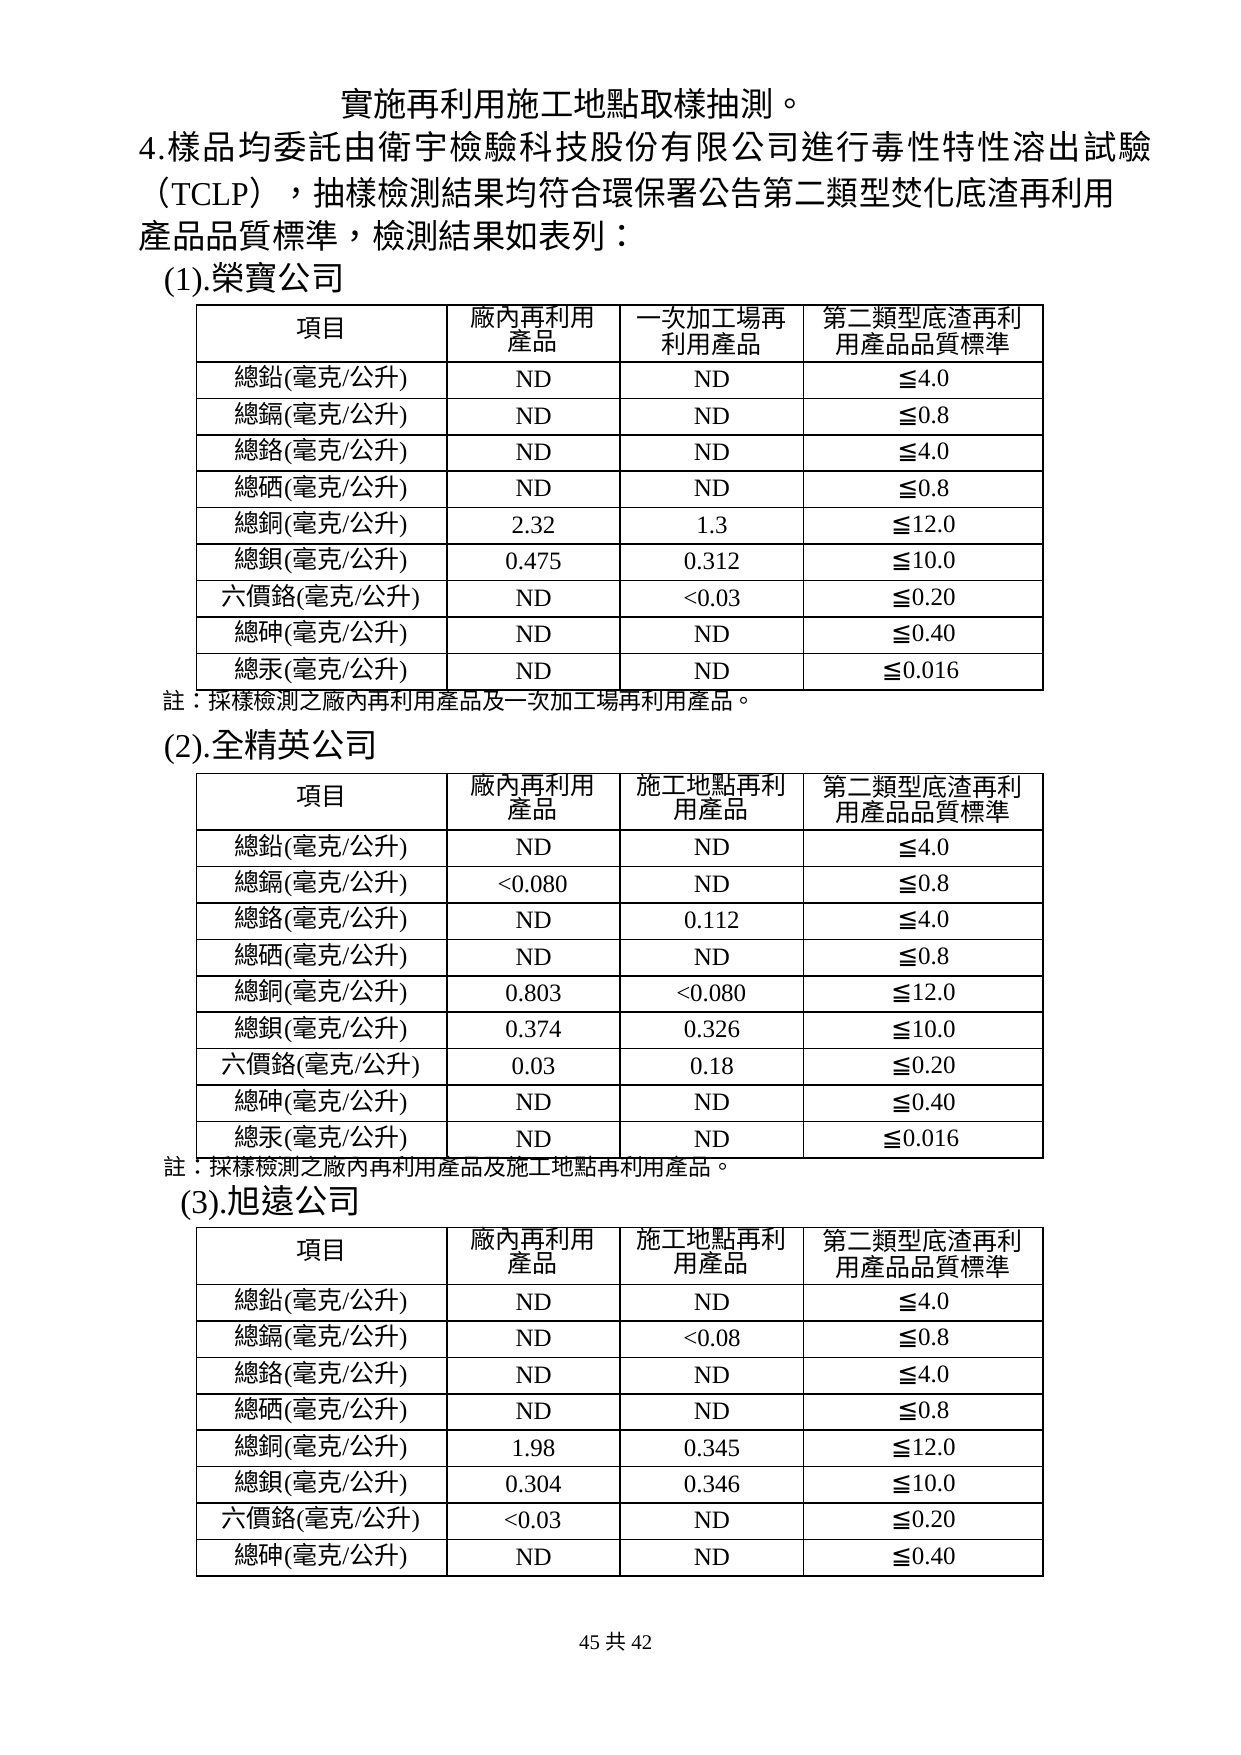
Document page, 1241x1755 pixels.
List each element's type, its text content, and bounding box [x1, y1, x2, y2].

table_cell 六價鉻(毫克/公升) [197, 1504, 446, 1538]
table_cell ND [448, 618, 619, 652]
table_cell ND [621, 1358, 803, 1393]
table_cell 0.03 [448, 1049, 619, 1084]
table_cell 0.803 [448, 977, 619, 1011]
table_cell ≦0.20 [804, 1049, 1042, 1084]
table_cell ND [448, 1358, 619, 1393]
table_cell ≦4.0 [804, 1285, 1042, 1320]
table_cell 總汞(毫克/公升) [197, 654, 446, 689]
table_cell ≦0.40 [804, 1086, 1042, 1121]
table_cell 總鎘(毫克/公升) [197, 399, 446, 434]
table_header 施工地點再利 用產品 [621, 774, 803, 829]
table_cell ≦0.8 [804, 1395, 1042, 1429]
table_cell 0.112 [621, 904, 803, 938]
table_cell 總銅(毫克/公升) [197, 1431, 446, 1466]
table_cell ≦4.0 [804, 436, 1042, 470]
table_cell 總銅(毫克/公升) [197, 508, 446, 543]
text 註：採樣檢測之廠內再利用產品及一次加工場再利用產品。 [162, 690, 1166, 714]
table_header 施工地點再利 用產品 [621, 1228, 803, 1283]
table_cell 總鋇(毫克/公升) [197, 545, 446, 579]
table_cell ND [621, 940, 803, 975]
table_cell ND [621, 399, 803, 434]
table_cell ≦4.0 [804, 904, 1042, 938]
table_cell ≦0.8 [804, 867, 1042, 902]
table_cell ≦4.0 [804, 831, 1042, 866]
table_cell 總硒(毫克/公升) [197, 940, 446, 975]
table_header 第二類型底渣再利 用產品品質標準 [804, 1228, 1042, 1283]
table_cell 總銅(毫克/公升) [197, 977, 446, 1011]
table_cell 總砷(毫克/公升) [197, 1540, 446, 1575]
table_cell 總鎘(毫克/公升) [197, 867, 446, 902]
table_cell ND [448, 1540, 619, 1575]
table_cell 總汞(毫克/公升) [197, 1122, 446, 1157]
table_cell ND [448, 436, 619, 470]
text (2).全精英公司 [164, 722, 1166, 767]
table_cell ND [448, 1322, 619, 1356]
table_header 項目 [197, 306, 446, 361]
text (3).旭遠公司 [180, 1180, 1166, 1222]
table_header 項目 [197, 774, 446, 829]
table_header 第二類型底渣再利 用產品品質標準 [804, 774, 1042, 829]
table_cell ≦0.8 [804, 940, 1042, 975]
table_cell 六價鉻(毫克/公升) [197, 1049, 446, 1084]
table_cell ≦12.0 [804, 508, 1042, 543]
table_cell ≦10.0 [804, 1467, 1042, 1502]
table_cell ND [621, 867, 803, 902]
table_cell ≦0.40 [804, 1540, 1042, 1575]
table_cell ≦0.016 [804, 654, 1042, 689]
table_cell 六價鉻(毫克/公升) [197, 581, 446, 616]
text (1).榮寶公司 [164, 257, 1166, 299]
table_cell ≦0.8 [804, 472, 1042, 507]
text 4.樣品均委託由衛宇檢驗科技股份有限公司進行毒性特性溶出試驗 [139, 125, 1166, 168]
table_cell ND [621, 436, 803, 470]
table_header 廠內再利用 產品 [448, 306, 619, 361]
table_cell 1.3 [621, 508, 803, 543]
table_cell 總鉛(毫克/公升) [197, 1285, 446, 1320]
table_cell ND [448, 940, 619, 975]
table_cell ≦0.40 [804, 618, 1042, 652]
table_cell ND [448, 654, 619, 689]
table_cell ND [448, 904, 619, 938]
table_cell ND [621, 1540, 803, 1575]
table_cell 0.312 [621, 545, 803, 579]
table_cell ≦12.0 [804, 1431, 1042, 1466]
table_cell ND [448, 1086, 619, 1121]
table_cell 2.32 [448, 508, 619, 543]
table_cell ≦10.0 [804, 1013, 1042, 1048]
table_cell 總鋇(毫克/公升) [197, 1013, 446, 1048]
table_cell 總鉛(毫克/公升) [197, 363, 446, 397]
table_header 廠內再利用 產品 [448, 1228, 619, 1283]
table_cell ND [621, 1504, 803, 1538]
table_cell ≦4.0 [804, 1358, 1042, 1393]
table_cell ND [448, 1122, 619, 1157]
table_cell 總鉻(毫克/公升) [197, 436, 446, 470]
table_cell ND [621, 1395, 803, 1429]
table_cell ≦0.8 [804, 399, 1042, 434]
table_cell 總鉻(毫克/公升) [197, 1358, 446, 1393]
table_cell <0.08 [621, 1322, 803, 1356]
table_cell ND [448, 581, 619, 616]
table_cell ≦0.20 [804, 581, 1042, 616]
table_cell 0.326 [621, 1013, 803, 1048]
table_cell ≦10.0 [804, 545, 1042, 579]
table_cell ND [621, 831, 803, 866]
table_cell ND [621, 472, 803, 507]
table_cell <0.03 [448, 1504, 619, 1538]
text 註：採樣檢測之廠內再利用產品及施工地點再利用產品。 [164, 1158, 1166, 1180]
table_cell 0.345 [621, 1431, 803, 1466]
table_header 第二類型底渣再利 用產品品質標準 [804, 306, 1042, 361]
table_cell <0.03 [621, 581, 803, 616]
table_cell ND [448, 472, 619, 507]
table_cell 0.475 [448, 545, 619, 579]
table_cell ≦0.20 [804, 1504, 1042, 1538]
table_cell ND [621, 654, 803, 689]
table_cell 總硒(毫克/公升) [197, 1395, 446, 1429]
table_cell ND [448, 399, 619, 434]
table_cell 總鎘(毫克/公升) [197, 1322, 446, 1356]
table_header 一次加工場再 利用產品 [621, 306, 803, 361]
table_cell 總鉛(毫克/公升) [197, 831, 446, 866]
table_cell ND [448, 1285, 619, 1320]
table_cell ND [621, 1086, 803, 1121]
table_cell 總硒(毫克/公升) [197, 472, 446, 507]
table_cell 0.374 [448, 1013, 619, 1048]
text （TCLP），抽樣檢測結果均符合環保署公告第二類型焚化底渣再利用 產品品質標準，檢測結果如表列： [139, 170, 1152, 257]
table_cell 總砷(毫克/公升) [197, 1086, 446, 1121]
table_cell ND [448, 363, 619, 397]
table_cell ≦0.8 [804, 1322, 1042, 1356]
text 實施再利用施工地點取樣抽測。 [340, 83, 1166, 125]
table_cell 總砷(毫克/公升) [197, 618, 446, 652]
table_cell ND [448, 1395, 619, 1429]
table_header 項目 [197, 1228, 446, 1283]
table_cell ND [448, 831, 619, 866]
table_cell ND [621, 363, 803, 397]
table_cell 總鋇(毫克/公升) [197, 1467, 446, 1502]
table_cell 總鉻(毫克/公升) [197, 904, 446, 938]
table_cell ND [621, 1122, 803, 1157]
table_cell ≦0.016 [804, 1122, 1042, 1157]
table_cell 1.98 [448, 1431, 619, 1466]
table_header 廠內再利用 產品 [448, 774, 619, 829]
table_cell <0.080 [621, 977, 803, 1011]
table_cell 0.18 [621, 1049, 803, 1084]
table_cell 0.304 [448, 1467, 619, 1502]
table_cell ≦4.0 [804, 363, 1042, 397]
table_cell ≦12.0 [804, 977, 1042, 1011]
table_cell <0.080 [448, 867, 619, 902]
table_cell ND [621, 1285, 803, 1320]
table_cell ND [621, 618, 803, 652]
table_cell 0.346 [621, 1467, 803, 1502]
